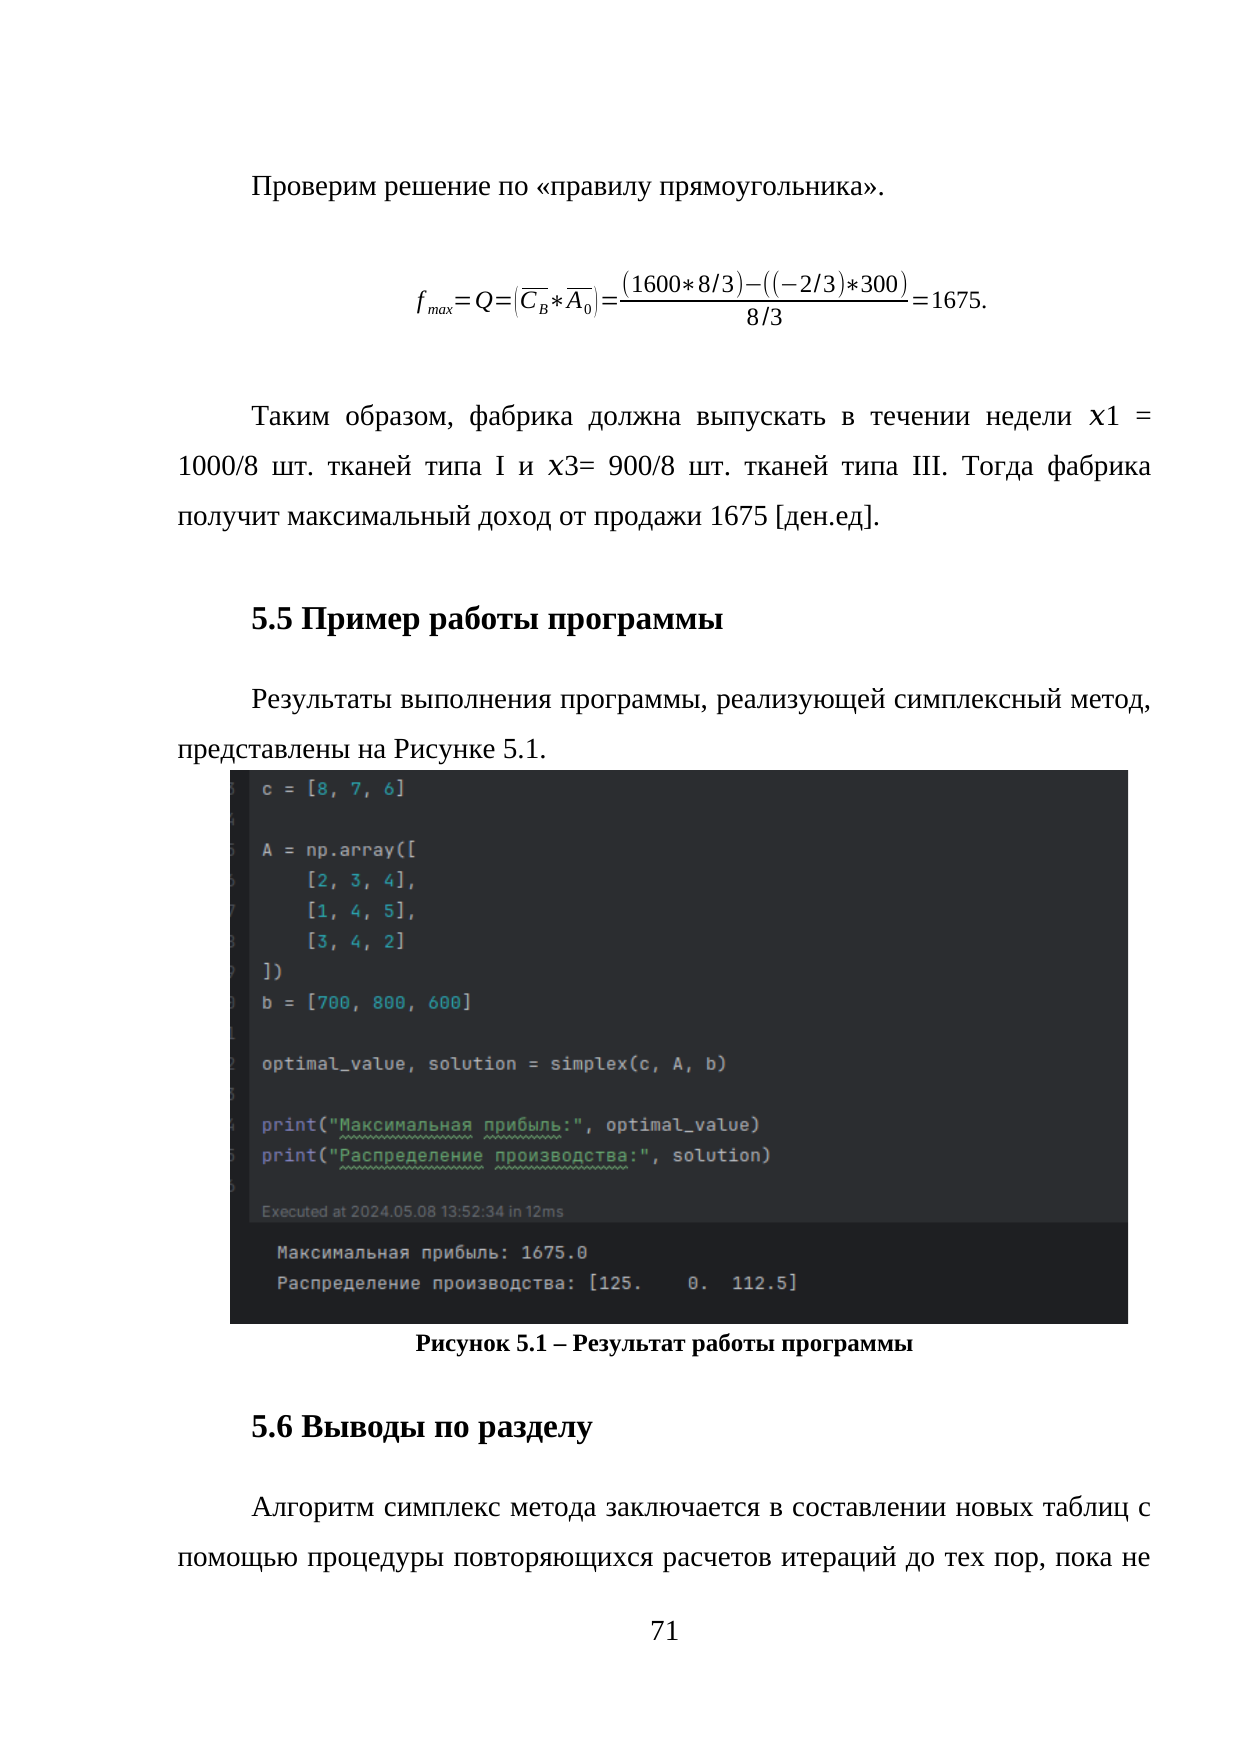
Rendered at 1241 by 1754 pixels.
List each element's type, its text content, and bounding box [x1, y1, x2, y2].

text Рисунок 5.1 – Результат работы программы [177, 1324, 1152, 1357]
text Результаты выполнения программы, реализующей симплексный метод, представлены на Рисунке 5.1. [177, 681, 1152, 765]
text Таким образом, фабрика должна выпускать в течении недели 𝑥1 = 1000/8 шт. тканей типа I и 𝑥3= 900/8 шт. тканей типа III. Тогда фабрика получит максимальный доход от продажи 1675 [ден.ед]. [177, 398, 1152, 532]
subtitle 5.6 Выводы по разделу [177, 1407, 1152, 1445]
text Проверим решение по «правилу прямоугольника». [177, 168, 1152, 202]
picture [230, 770, 1129, 1324]
subtitle 5.5 Пример работы программы [177, 598, 1152, 637]
text Алгоритм симплекс метода заключается в составлении новых таблиц с помощью процедуры повторяющихся расчетов итераций до тех пор, пока не [177, 1489, 1152, 1573]
